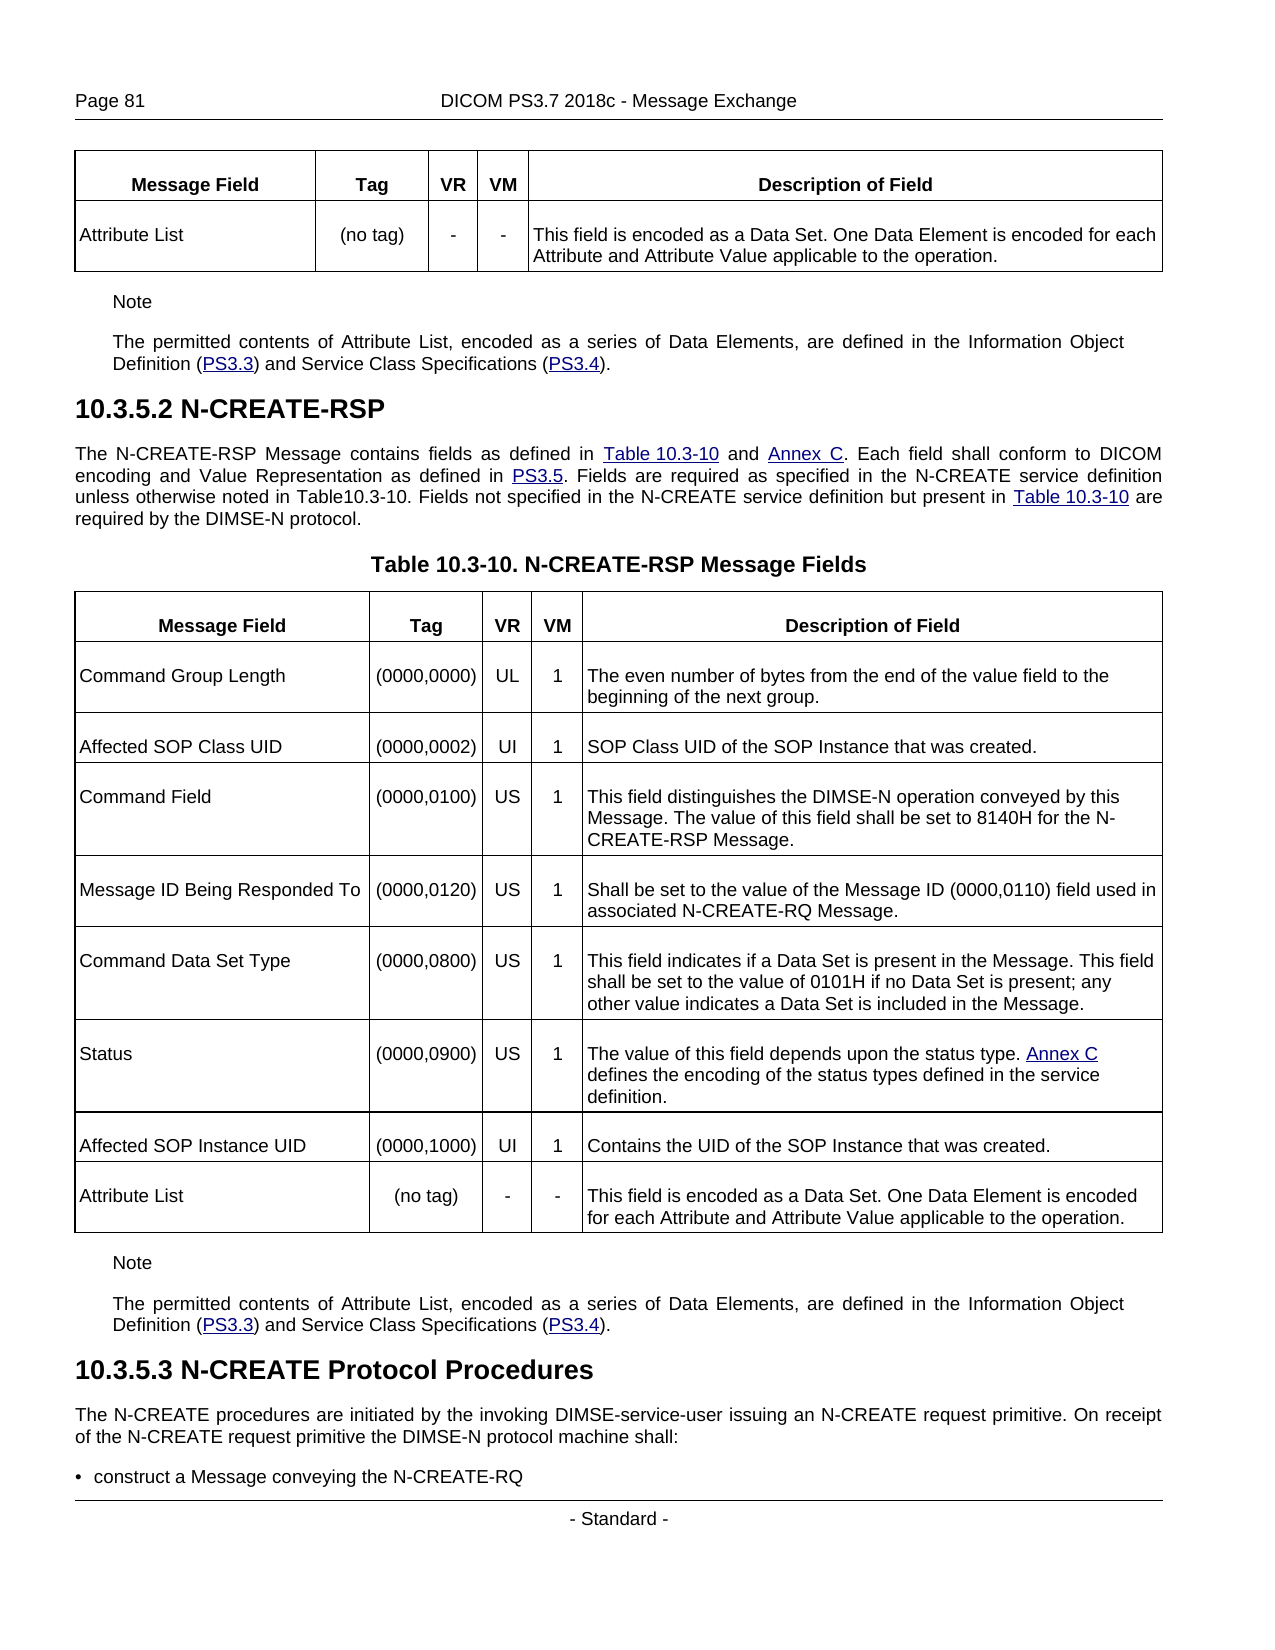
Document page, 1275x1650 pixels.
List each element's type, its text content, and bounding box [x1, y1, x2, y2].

table_header Message Field [76, 151, 315, 200]
table_cell The value of this field depends upon the status type. Annex C defines the encoding of the status types defined in the service definition. [583, 1020, 1162, 1111]
table_cell Command Data Set Type [76, 927, 369, 1018]
table_cell 1 [532, 927, 582, 1018]
table_header Description of Field [529, 151, 1162, 200]
table_cell Command Field [76, 763, 369, 854]
table_header VR [429, 151, 477, 200]
text Table 10.3-10. N-CREATE-RSP Message Fields [75, 552, 1162, 577]
table_header Message Field [76, 592, 369, 641]
table_cell US [483, 927, 531, 1018]
table_cell Attribute List [76, 1162, 369, 1232]
table_cell 1 [532, 1113, 582, 1161]
table_cell (no tag) [316, 201, 428, 271]
table_header Description of Field [583, 592, 1162, 641]
table_header VM [478, 151, 528, 200]
table_cell Shall be set to the value of the Message ID (0000,0110) field used in associated N-CREATE-RQ Message. [583, 856, 1162, 926]
text The permitted contents of Attribute List, encoded as a series of Data Elements, are defined in the Information Object Definition (PS3.3) and Service Class Specifications (PS3.4). [112, 1292, 1125, 1336]
table_cell - [483, 1162, 531, 1232]
table_cell Affected SOP Instance UID [76, 1113, 369, 1161]
table_cell (no tag) [370, 1162, 482, 1232]
table_cell - [429, 201, 477, 271]
table_cell Command Group Length [76, 642, 369, 712]
table_cell The even number of bytes from the end of the value field to the beginning of the next group. [583, 642, 1162, 712]
table_cell - [532, 1162, 582, 1232]
table_cell Contains the UID of the SOP Instance that was created. [583, 1113, 1162, 1161]
table_cell 1 [532, 763, 582, 854]
table_header Tag [370, 592, 482, 641]
text 10.3.5.3 N-CREATE Protocol Procedures [75, 1354, 1162, 1386]
table_header VM [532, 592, 582, 641]
table_cell 1 [532, 1020, 582, 1111]
table_cell (0000,0100) [370, 763, 482, 854]
table_cell This field distinguishes the DIMSE-N operation conveyed by this Message. The value of this field shall be set to 8140H for the N-CREATE-RSP Message. [583, 763, 1162, 854]
text Note [112, 291, 1125, 312]
table_cell Affected SOP Class UID [76, 713, 369, 762]
table_cell 1 [532, 856, 582, 926]
table_cell (0000,0120) [370, 856, 482, 926]
list construct a Message conveying the N-CREATE-RQ [75, 1466, 1162, 1488]
table_cell US [483, 1020, 531, 1111]
table_cell This field is encoded as a Data Set. One Data Element is encoded for each Attribute and Attribute Value applicable to the operation. [583, 1162, 1162, 1232]
table_cell This field indicates if a Data Set is present in the Message. This field shall be set to the value of 0101H if no Data Set is present; any other value indicates a Data Set is included in the Message. [583, 927, 1162, 1018]
table_cell 1 [532, 713, 582, 762]
text The N-CREATE procedures are initiated by the invoking DIMSE-service-user issuing an N-CREATE request primitive. On receipt of the N-CREATE request primitive the DIMSE-N protocol machine shall: [75, 1404, 1162, 1447]
text The N-CREATE-RSP Message contains fields as defined in Table 10.3-10 and Annex C. Each field shall conform to DICOM encoding and Value Representation as defined in PS3.5. Fields are required as specified in the N-CREATE service definition unless otherwise noted in Table10.3-10. Fields not specified in the N-CREATE service definition but present in Table 10.3-10 are required by the DIMSE-N protocol. [75, 443, 1162, 529]
table_cell - [478, 201, 528, 271]
table_header VR [483, 592, 531, 641]
table_cell This field is encoded as a Data Set. One Data Element is encoded for each Attribute and Attribute Value applicable to the operation. [529, 201, 1162, 271]
table_cell (0000,0000) [370, 642, 482, 712]
table_cell (0000,0900) [370, 1020, 482, 1111]
table_cell UI [483, 1113, 531, 1161]
table_cell US [483, 856, 531, 926]
table_cell US [483, 763, 531, 854]
table_header Tag [316, 151, 428, 200]
text Note [112, 1252, 1125, 1274]
table_cell 1 [532, 642, 582, 712]
table_cell UL [483, 642, 531, 712]
text The permitted contents of Attribute List, encoded as a series of Data Elements, are defined in the Information Object Definition (PS3.3) and Service Class Specifications (PS3.4). [112, 331, 1125, 374]
text 10.3.5.2 N-CREATE-RSP [75, 393, 1162, 424]
table_cell (0000,0800) [370, 927, 482, 1018]
table_cell Status [76, 1020, 369, 1111]
table_cell UI [483, 713, 531, 762]
table_cell (0000,0002) [370, 713, 482, 762]
table_cell Attribute List [76, 201, 315, 271]
table_cell (0000,1000) [370, 1113, 482, 1161]
table_cell SOP Class UID of the SOP Instance that was created. [583, 713, 1162, 762]
table_cell Message ID Being Responded To [76, 856, 369, 926]
